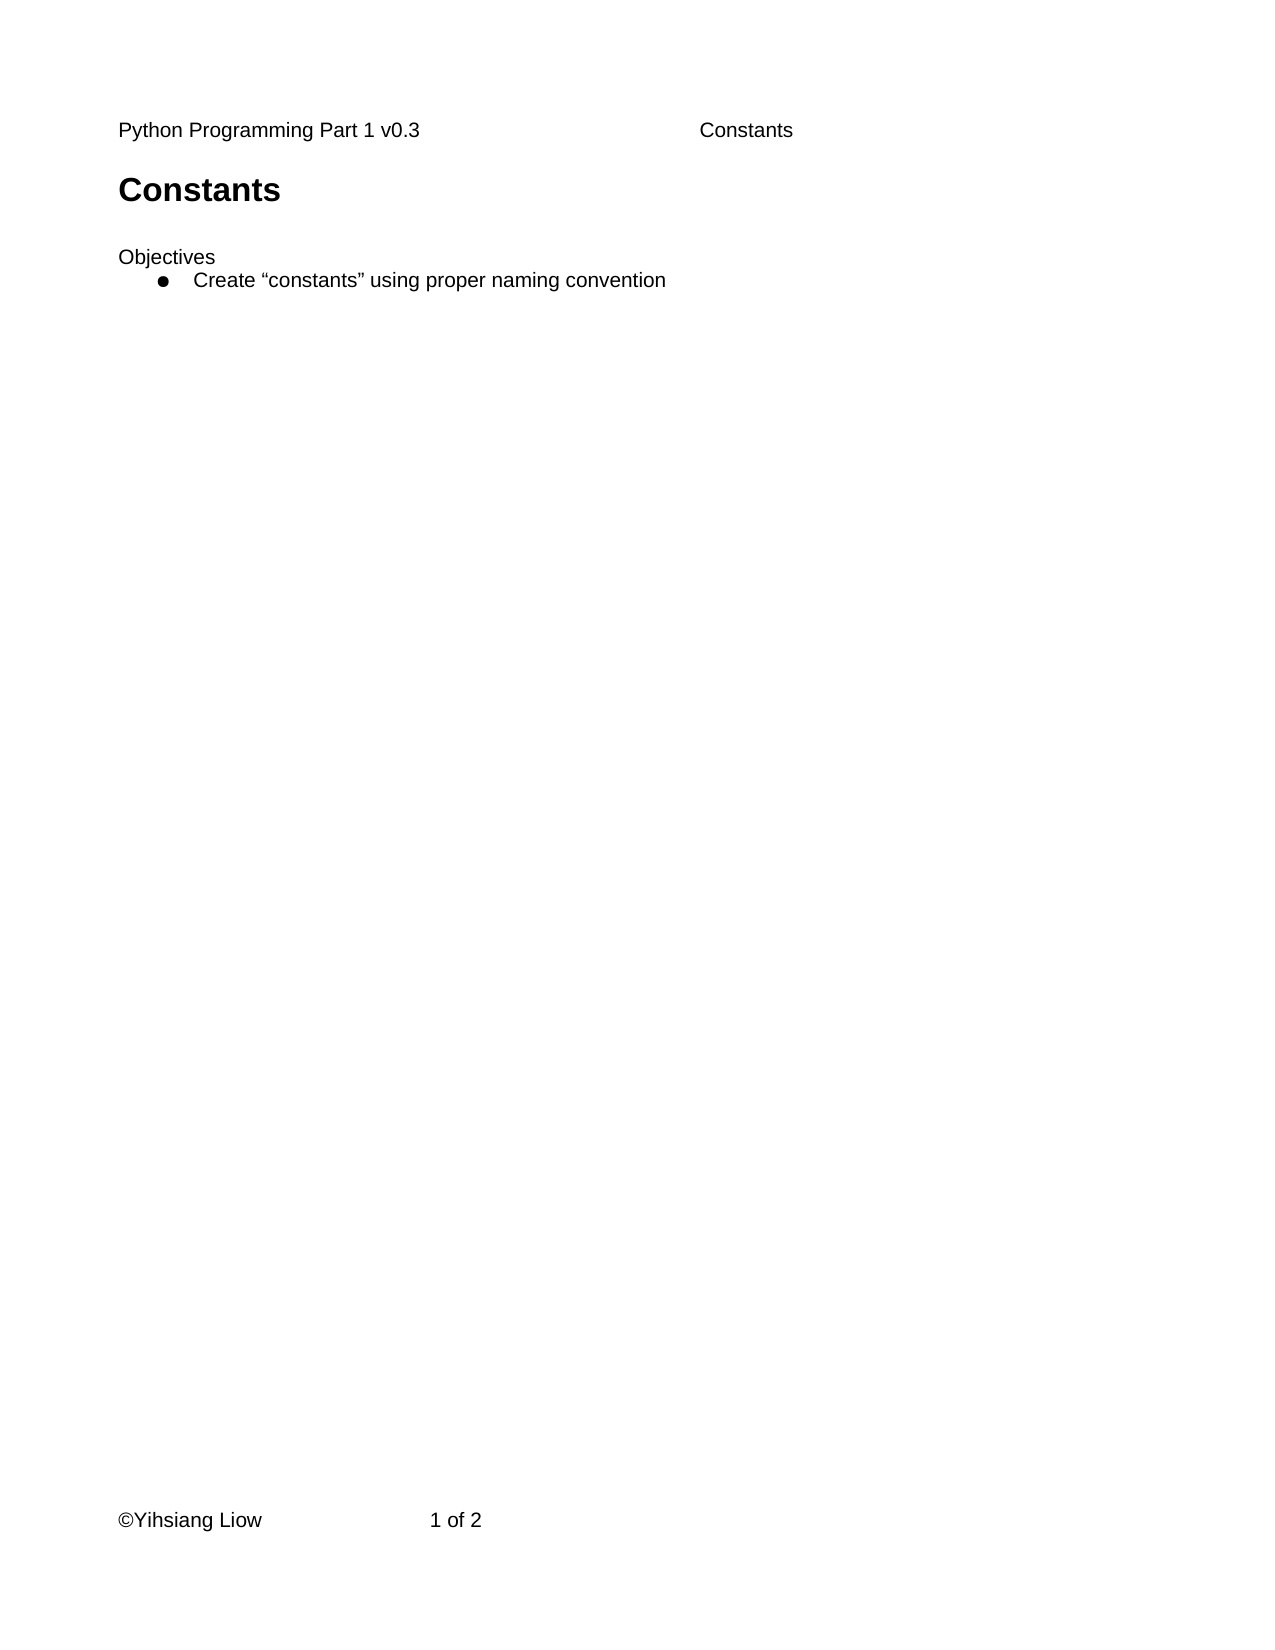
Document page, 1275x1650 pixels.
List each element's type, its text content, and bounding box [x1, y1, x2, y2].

text Constants [118, 171, 793, 208]
list Create “constants” using proper naming convention [156, 269, 793, 292]
text Objectives [118, 245, 793, 269]
